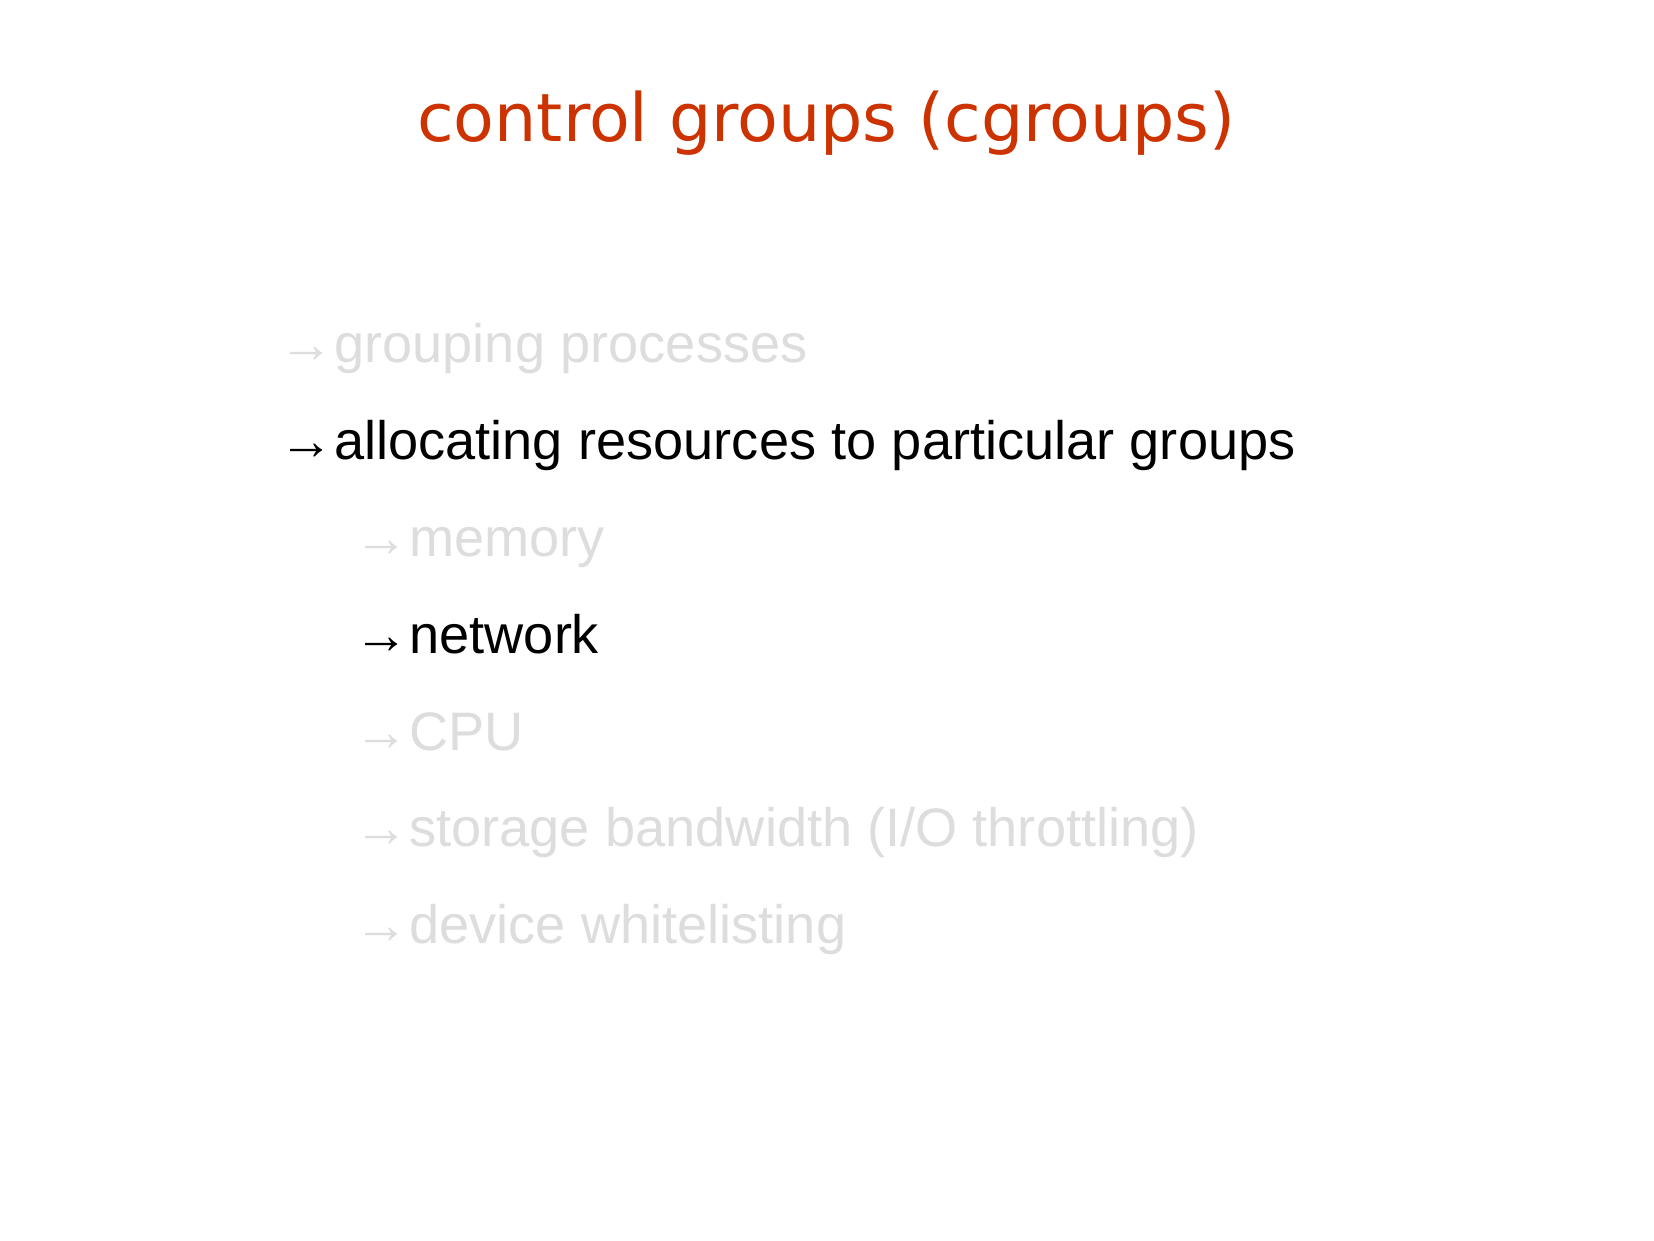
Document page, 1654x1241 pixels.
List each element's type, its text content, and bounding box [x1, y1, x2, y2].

text_box control groups (cgroups) [402, 72, 1252, 166]
text_box →grouping processes →allocating resources to particular groups →memory →network →CPU →storage bandwidth (I/O throttling) →device whitelisting [265, 276, 1389, 964]
